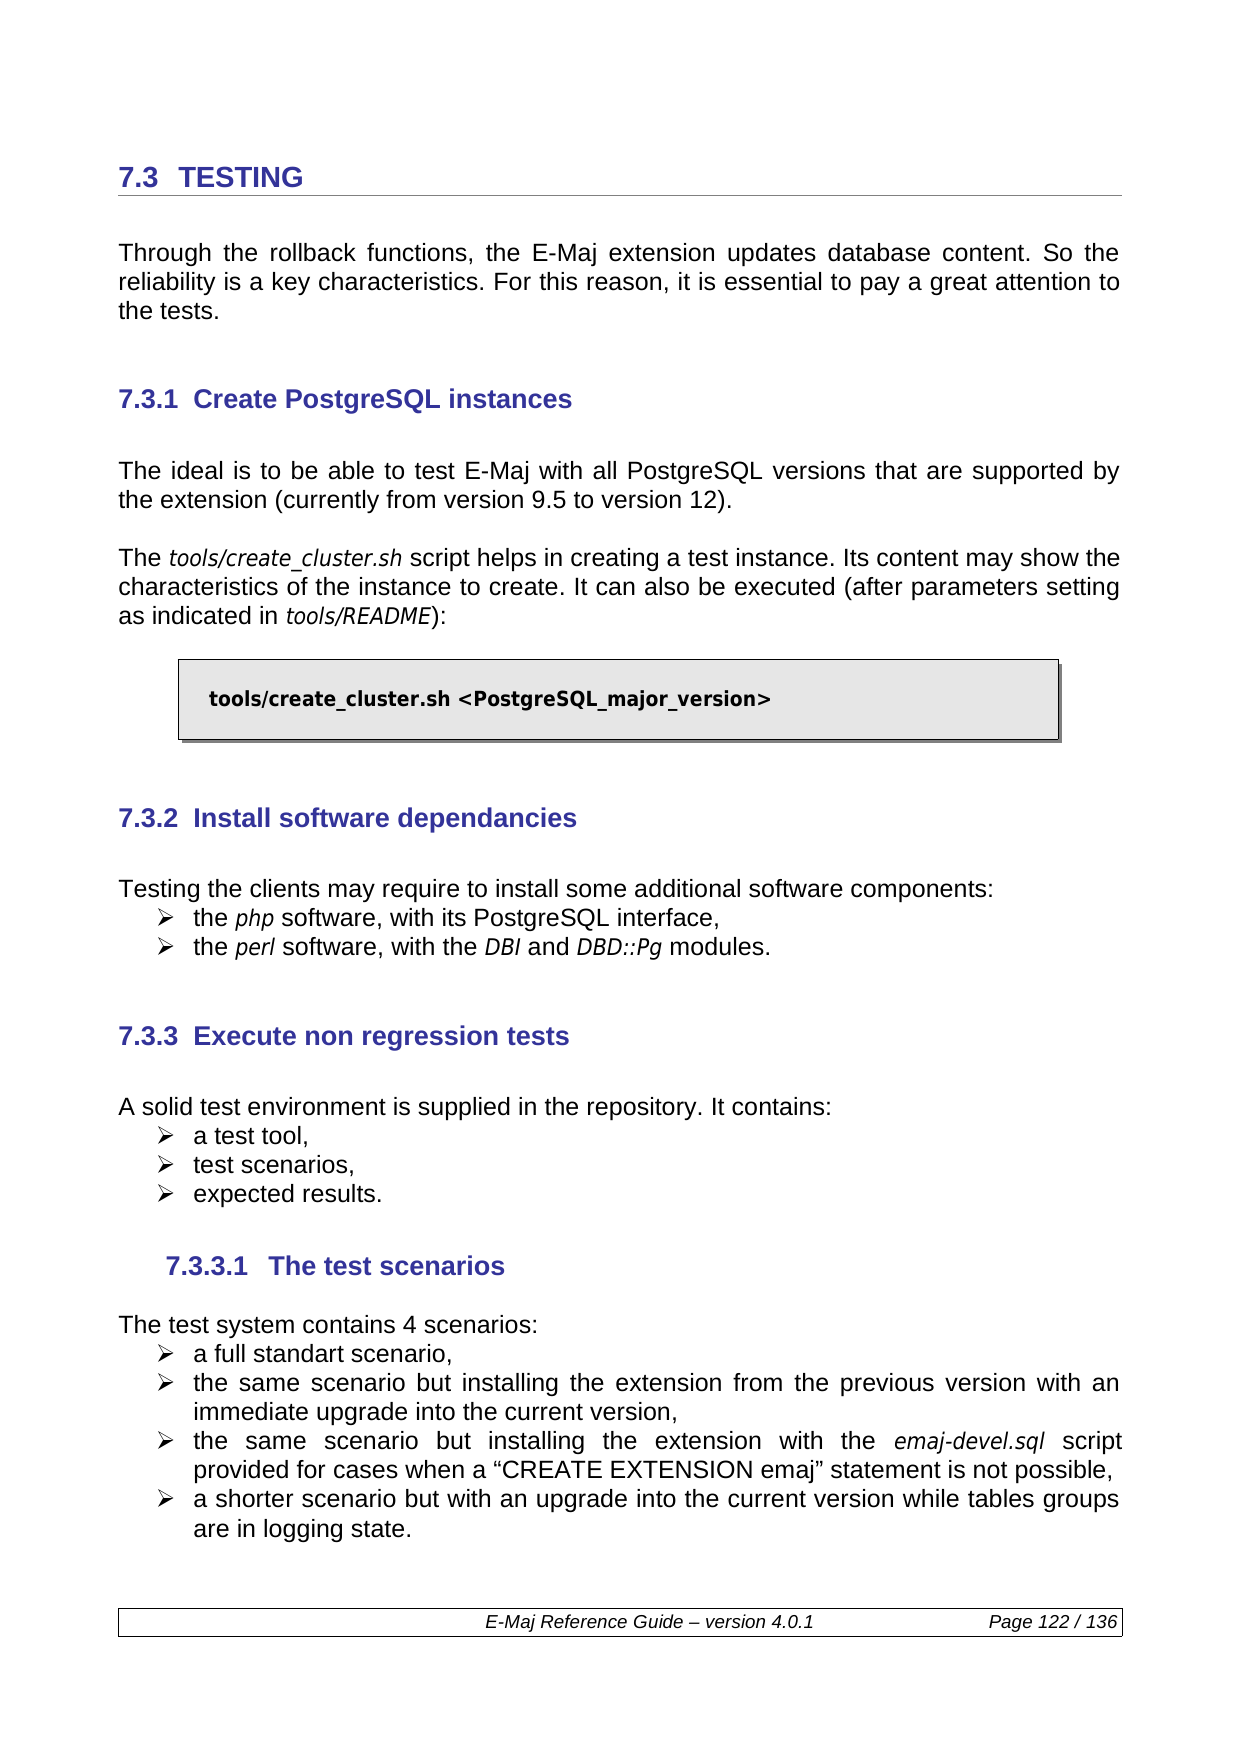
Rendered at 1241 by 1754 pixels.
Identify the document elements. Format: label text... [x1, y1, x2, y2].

list expected results. [156, 1179, 1122, 1208]
list the perl software, with the DBI and DBD::Pg modules. [156, 932, 1122, 961]
subtitle The test scenarios [165, 1250, 1122, 1281]
text Through the rollback functions, the E-Maj extension updates database content. So the reliability is a key characteristics. For this reason, it is essential to pay a great attention to the tests. [118, 238, 1122, 325]
list the php software, with its PostgreSQL interface, [156, 903, 1122, 932]
subtitle Execute non regression tests [118, 1019, 1122, 1051]
text tools/create_cluster.sh <PostgreSQL_major_version> [179, 684, 1058, 708]
list a shorter scenario but with an upgrade into the current version while tables groups are in logging state. [156, 1484, 1122, 1542]
text The test system contains 4 scenarios: [118, 1310, 1122, 1339]
text A solid test environment is supplied in the repository. It contains: [118, 1092, 1122, 1121]
text The tools/create_cluster.sh script helps in creating a test instance. Its content may show the characteristics of the instance to create. It can also be executed (after parameters setting as indicated in tools/README): [118, 543, 1122, 630]
text The ideal is to be able to test E-Maj with all PostgreSQL versions that are supported by the extension (currently from version 9.5 to version 12). [118, 456, 1122, 514]
subtitle Create PostgreSQL instances [118, 383, 1122, 414]
list the same scenario but installing the extension with the emaj-devel.sql script provided for cases when a “CREATE EXTENSION emaj” statement is not possible, [156, 1426, 1122, 1484]
subtitle Install software dependancies [118, 802, 1122, 833]
subtitle Testing [118, 160, 1122, 195]
list a full standart scenario, [156, 1339, 1122, 1368]
text Testing the clients may require to install some additional software components: [118, 874, 1122, 903]
list the same scenario but installing the extension from the previous version with an immediate upgrade into the current version, [156, 1368, 1122, 1426]
list test scenarios, [156, 1150, 1122, 1179]
list a test tool, [156, 1121, 1122, 1150]
